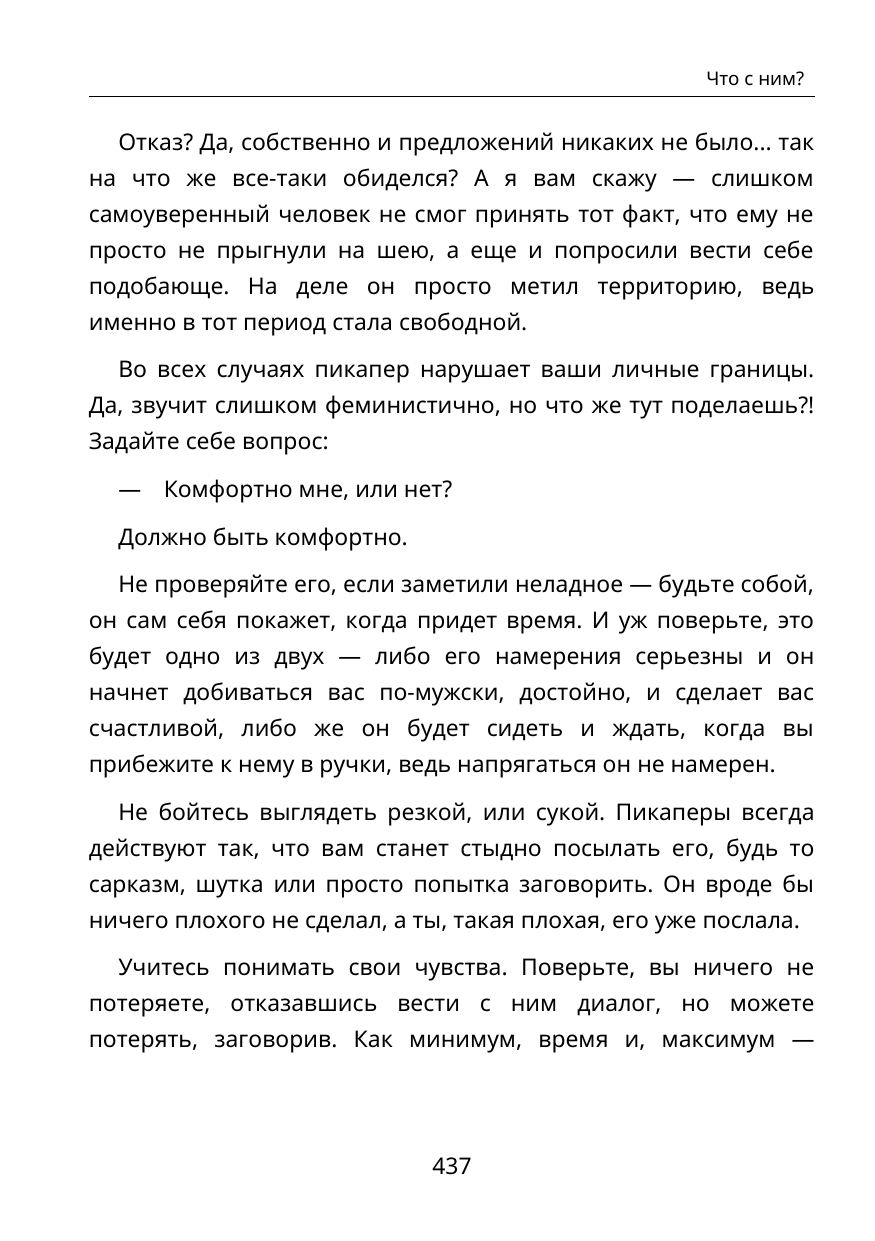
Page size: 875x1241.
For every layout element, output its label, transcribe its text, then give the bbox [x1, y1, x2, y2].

text Во всех случаях пикапер нарушает ваши личные границы. Да, звучит слишком феминистично, но что же тут поделаешь?! Задайте себе вопрос: [88, 353, 815, 457]
text Отказ? Да, собственно и предложений никаких не было... так на что же все-таки обиделся? А я вам скажу — слишком самоуверенный человек не смог принять тот факт, что ему не просто не прыгнули на шею, а еще и попросили вести себе подобающе. На деле он просто метил территорию, ведь именно в тот период стала свободной. [88, 126, 815, 337]
text Учитесь понимать свои чувства. Поверьте, вы ничего не потеряете, отказавшись вести с ним диалог, но можете потерять, заговорив. Как минимум, время и, максимум — [88, 951, 815, 1054]
text Не проверяйте его, если заметили неладное — будьте собой, он сам себя покажет, когда придет время. И уж поверьте, это будет одно из двух — либо его намерения серьезны и он начнет добиваться вас по-мужски, достойно, и сделает вас счастливой, либо же он будет сидеть и ждать, когда вы прибежите к нему в ручки, ведь напрягаться он не намерен. [88, 568, 815, 779]
list Комфортно мне, или нет? [88, 473, 815, 504]
text Должно быть комфортно. [88, 521, 815, 552]
text Не бойтесь выглядеть резкой, или сукой. Пикаперы всегда действуют так, что вам станет стыдно посылать его, будь то сарказм, шутка или просто попытка заговорить. Он вроде бы ничего плохого не сделал, а ты, такая плохая, его уже послала. [88, 796, 815, 935]
